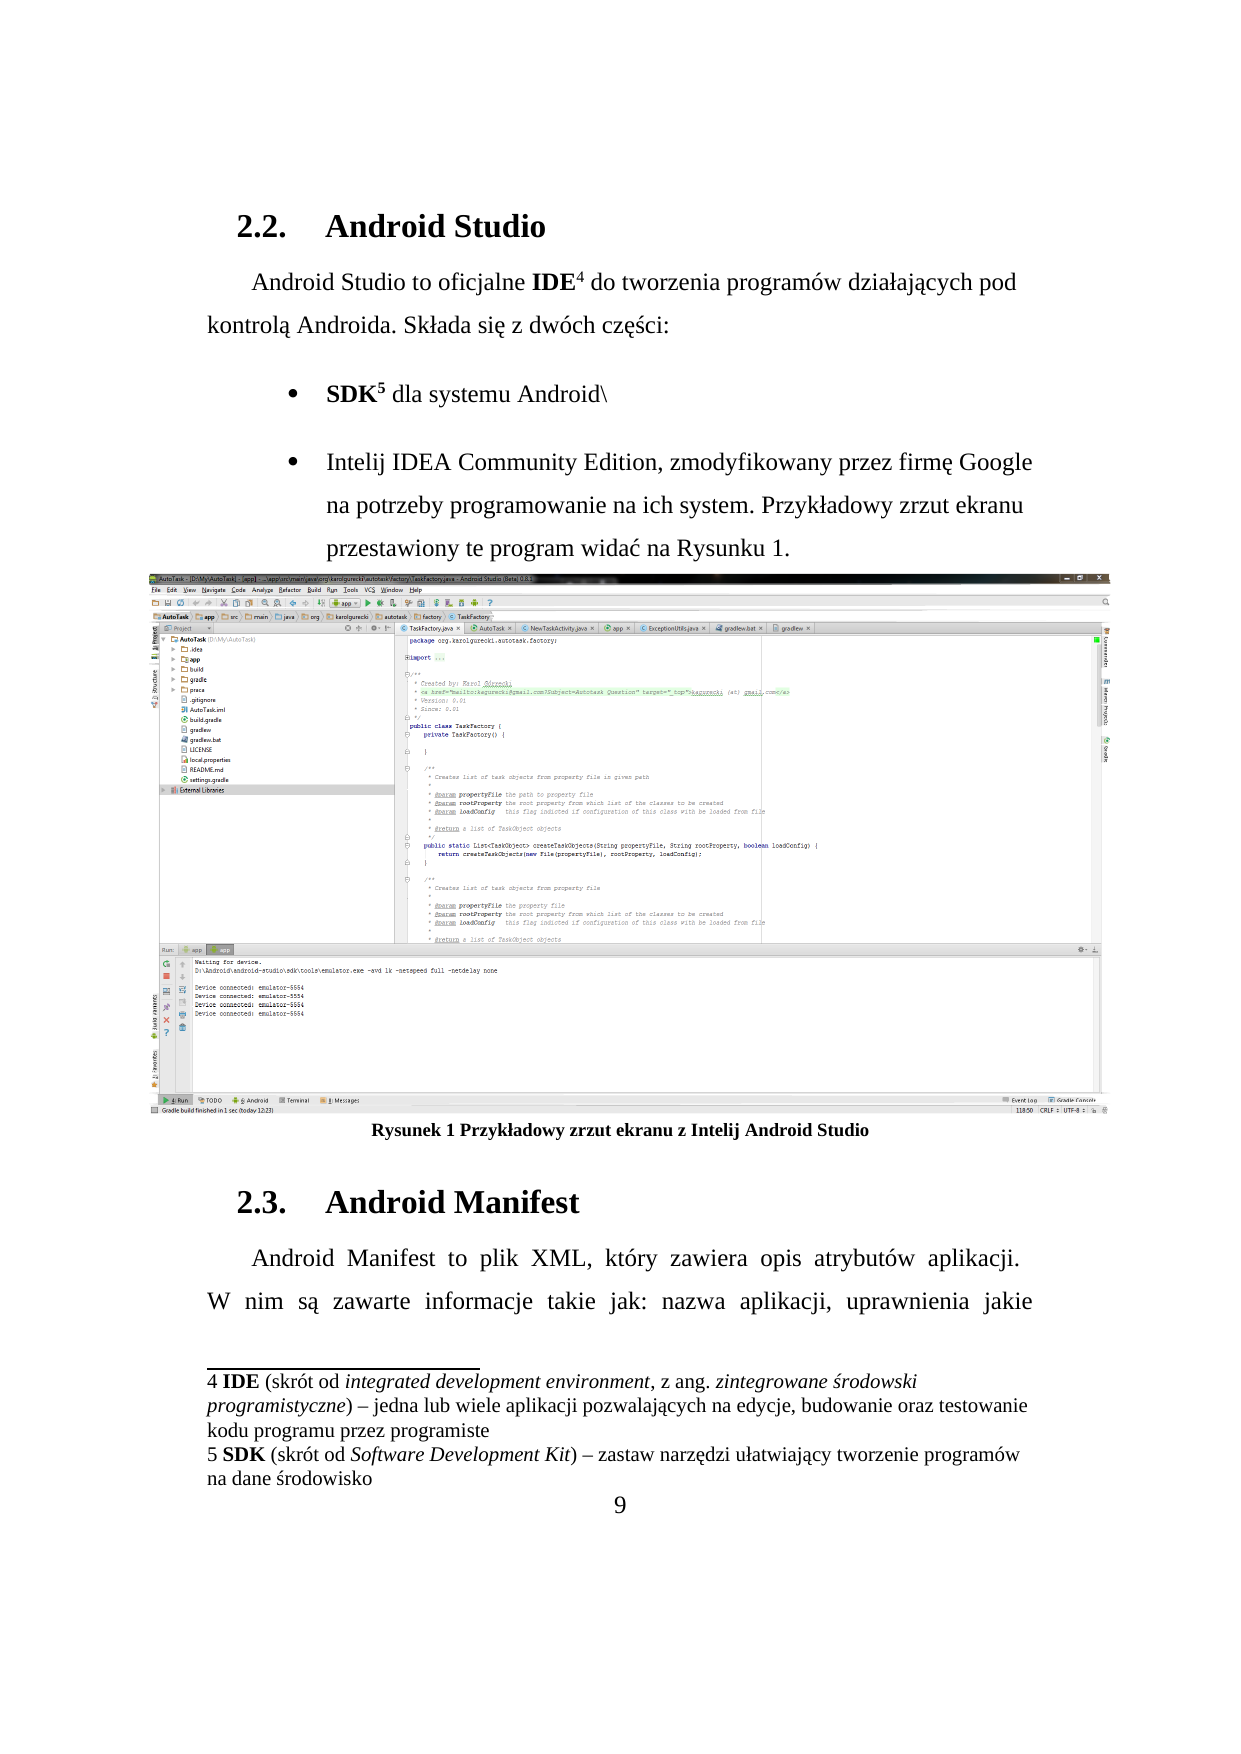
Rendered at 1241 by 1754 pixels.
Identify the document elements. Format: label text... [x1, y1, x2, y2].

subtitle Android Manifest [236, 1182, 1033, 1220]
list SDK dla systemu Android\ [288, 379, 1033, 407]
subtitle Android Studio [236, 207, 1033, 245]
text Android Studio to oficjalne IDE do tworzenia programów działających pod kontrolą Androida. Składa się z dwóch części: [207, 267, 1033, 339]
text IDE (skrót od integrated development environment, z ang. zintegrowane środowski programistyczne) – jedna lub wiele aplikacji pozwalających na edycje, budowanie oraz testowanie kodu programu przez programiste [207, 1369, 1033, 1442]
list SDK (skrót od Software Development Kit) – zastaw narzędzi ułatwiający tworzenie programów na dane środowisko [207, 1442, 1033, 1490]
text [493, 611, 1033, 620]
text Android Manifest to plik XML, który zawiera opis atrybutów aplikacji. W nim są zawarte informacje takie jak: nazwa aplikacji, uprawnienia jakie [207, 1243, 1033, 1314]
text Rysunek 1 Przykładowy zrzut ekranu z Intelij Android Studio [207, 1114, 1033, 1140]
list Intelij IDEA Community Edition, zmodyfikowany przez firmę Google na potrzeby programowanie na ich system. Przykładowy zrzut ekranu przestawiony te program widać na Rysunku 1. [288, 447, 1033, 562]
